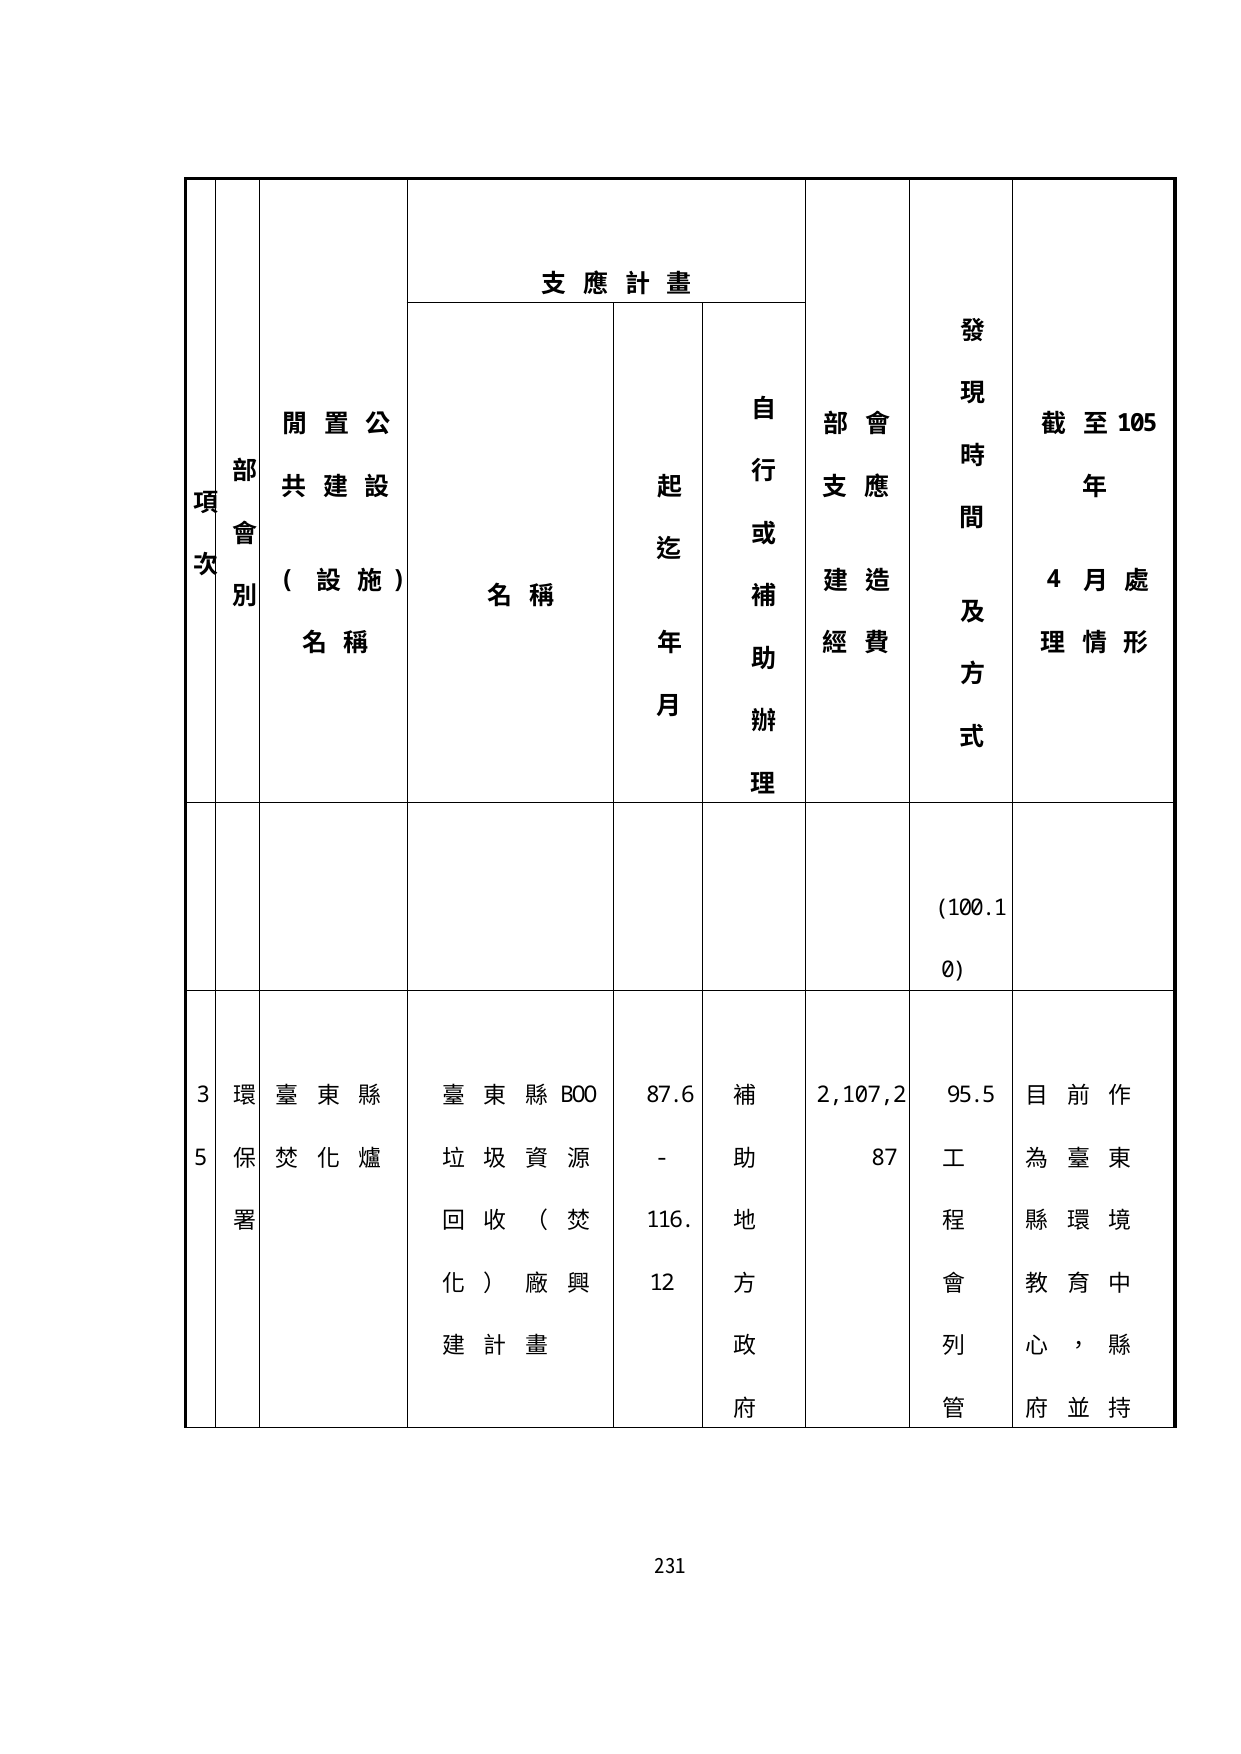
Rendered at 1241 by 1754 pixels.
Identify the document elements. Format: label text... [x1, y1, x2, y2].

table_cell 95.5工程會列管 [910, 991, 1012, 1427]
table_cell 2,107,287 [806, 991, 909, 1427]
table_cell 臺東縣BOO垃圾資源回收（焚化）廠興建計畫 [408, 991, 613, 1427]
table_header 發現時間 及方式 [910, 180, 1012, 802]
table_cell [260, 803, 407, 990]
table_cell 87.6- 116.12 [614, 991, 702, 1427]
table_cell 臺東縣焚化爐 [260, 991, 407, 1427]
table_cell 自行或補助辦理 [703, 303, 805, 802]
table_cell [1013, 803, 1173, 990]
table_cell (100.10) [910, 803, 1012, 990]
table_cell 目前作為臺東縣環境教育中心，縣府並持 [1013, 991, 1173, 1427]
table_cell [806, 803, 909, 990]
table_header 截至105年 4月處理情形 [1013, 180, 1173, 802]
table_cell [703, 803, 805, 990]
table_cell [408, 803, 613, 990]
table_header 部會別 [216, 180, 259, 802]
table_cell 35 [187, 991, 215, 1427]
table_cell 補助地方政府 [703, 991, 805, 1427]
table_cell [187, 803, 215, 990]
table_header 項次 [187, 180, 215, 802]
table_cell 起迄 年月 [614, 303, 702, 802]
table_header 支應計畫 [408, 180, 805, 302]
table_header 閒置公共建設 (設施)名稱 [260, 180, 407, 802]
table_cell [614, 803, 702, 990]
table_cell 環保署 [216, 991, 259, 1427]
table_cell 名稱 [408, 303, 613, 802]
table_header 部會支應 建造經費 [806, 180, 909, 802]
table_cell [216, 803, 259, 990]
